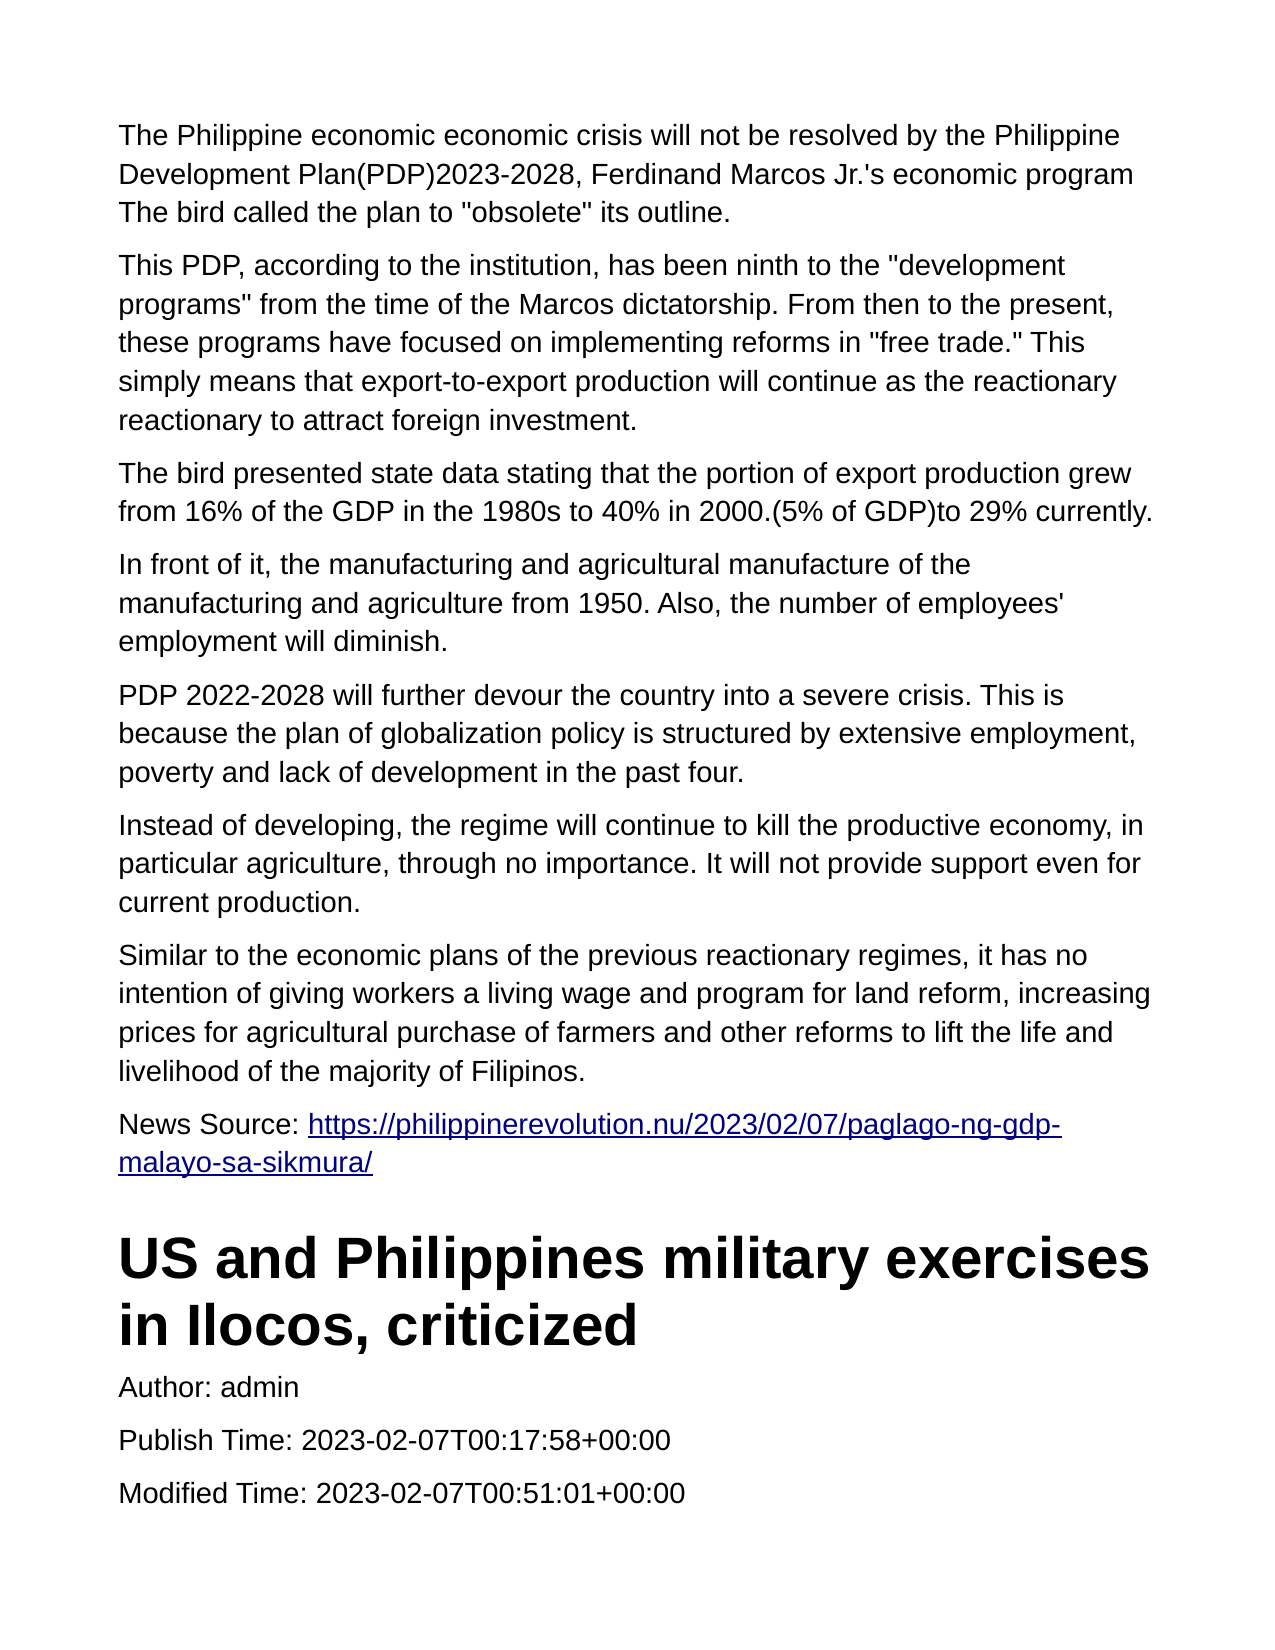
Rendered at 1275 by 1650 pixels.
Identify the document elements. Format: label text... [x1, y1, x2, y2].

subtitle US and Philippines military exercises in Ilocos, criticized [118, 1223, 1157, 1357]
text Modified Time: 2023-02-07T00:51:01+00:00 [118, 1476, 1157, 1510]
text The bird presented state data stating that the portion of export production grew from 16% of the GDP in the 1980s to 40% in 2000.(5% of GDP)to 29% currently. [118, 456, 1157, 528]
text PDP 2022-2028 will further devour the country into a severe crisis. This is because the plan of globalization policy is structured by extensive employment, poverty and lack of development in the past four. [118, 677, 1157, 788]
text Publish Time: 2023-02-07T00:17:58+00:00 [118, 1423, 1157, 1457]
text In front of it, the manufacturing and agricultural manufacture of the manufacturing and agriculture from 1950. Also, the number of employees' employment will diminish. [118, 547, 1157, 658]
text The Philippine economic economic crisis will not be resolved by the Philippine Development Plan(PDP)2023-2028, Ferdinand Marcos Jr.'s economic program The bird called the plan to "obsolete" its outline. [118, 118, 1157, 229]
text Similar to the economic plans of the previous reactionary regimes, it has no intention of giving workers a living wage and program for land reform, increasing prices for agricultural purchase of farmers and other reforms to lift the life and livelihood of the majority of Filipinos. [118, 938, 1157, 1087]
text News Source: https://philippinerevolution.nu/2023/02/07/paglago-ng-gdp-malayo-sa-sikmura/ [118, 1107, 1157, 1179]
text Author: admin [118, 1370, 1157, 1403]
text This PDP, according to the institution, has been ninth to the "development programs" from the time of the Marcos dictatorship. From then to the present, these programs have focused on implementing reforms in "free trade." This simply means that export-to-export production will continue as the reactionary reactionary to attract foreign investment. [118, 248, 1157, 436]
text Instead of developing, the regime will continue to kill the productive economy, in particular agriculture, through no importance. It will not provide support even for current production. [118, 808, 1157, 918]
